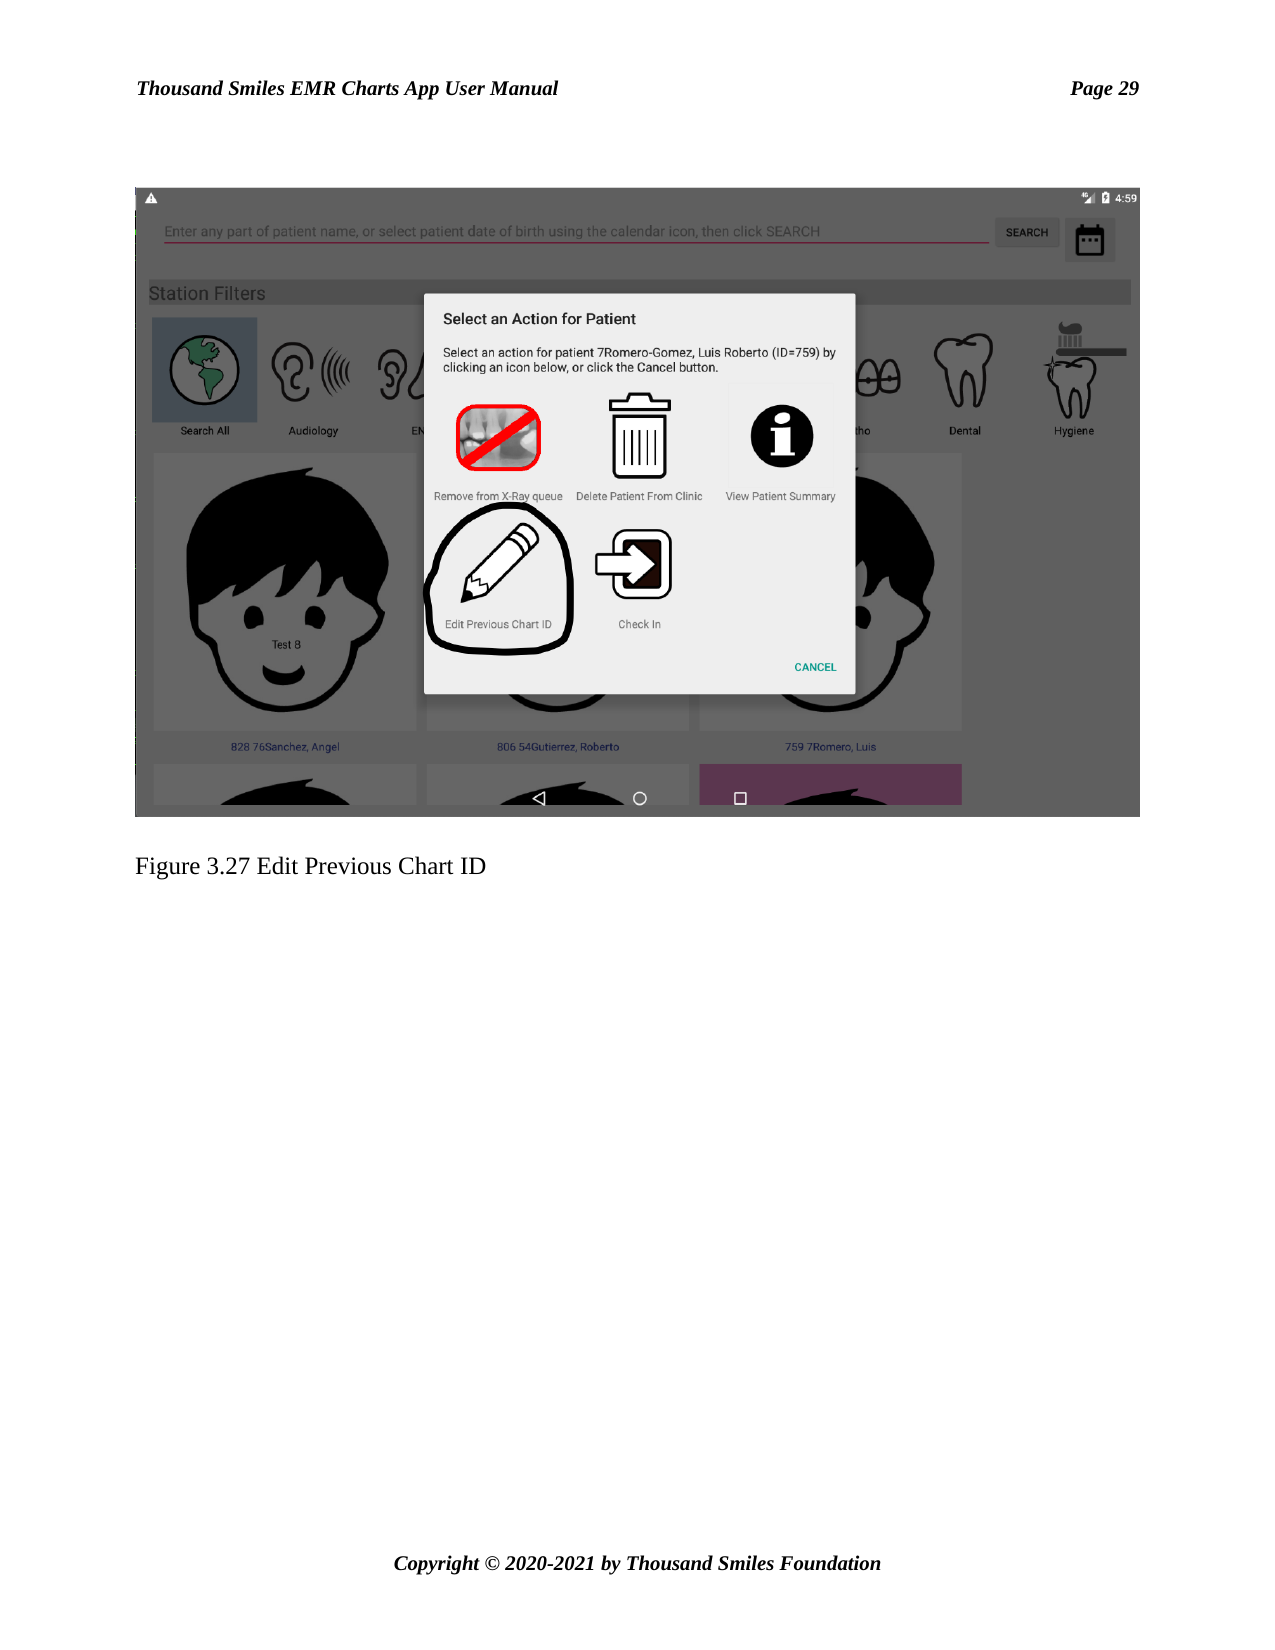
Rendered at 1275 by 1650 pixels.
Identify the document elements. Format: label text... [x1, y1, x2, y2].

picture [135, 187, 1140, 817]
text Figure 3.27 Edit Previous Chart ID [135, 854, 1140, 879]
